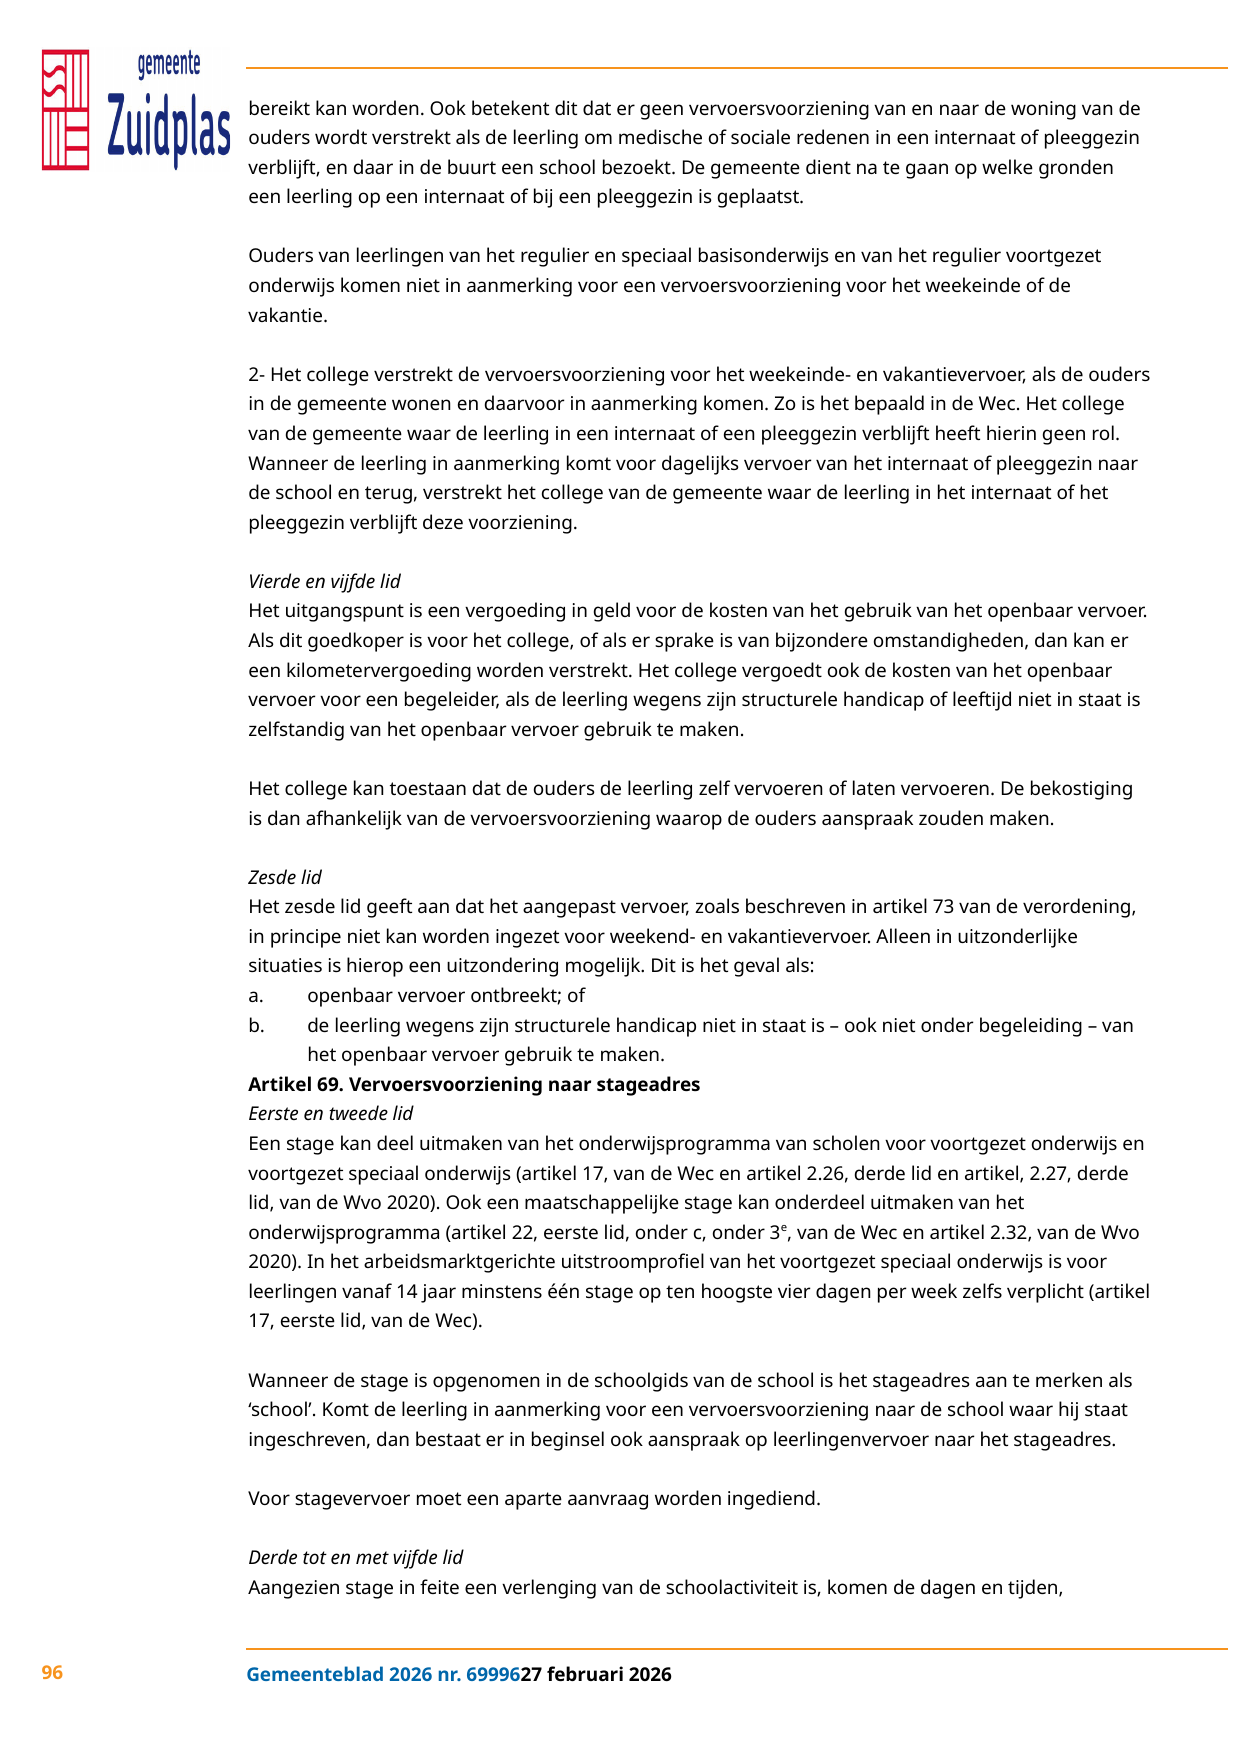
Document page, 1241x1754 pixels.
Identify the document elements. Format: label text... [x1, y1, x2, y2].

text Eerste en tweede lid [248, 1101, 1152, 1126]
text Derde tot en met vijfde lid [248, 1544, 1152, 1570]
text Het college kan toestaan dat de ouders de leerling zelf vervoeren of laten vervoeren. De bekostiging is dan afhankelijk van de vervoersvoorziening waarop de ouders aanspraak zouden maken. [248, 775, 1152, 831]
text bereikt kan worden. Ook betekent dit dat er geen vervoersvoorziening van en naar de woning van de ouders wordt verstrekt als de leerling om medische of sociale redenen in een internaat of pleeggezin verblijft, en daar in de buurt een school bezoekt. De gemeente dient na te gaan op welke gronden een leerling op een internaat of bij een pleeggezin is geplaatst. [248, 95, 1152, 209]
list de leerling wegens zijn structurele handicap niet in staat is – ook niet onder begeleiding – van het openbaar vervoer gebruik te maken. [248, 1012, 1152, 1067]
text Zesde lid [248, 864, 1152, 890]
text Het uitgangspunt is een vergoeding in geld voor de kosten van het gebruik van het openbaar vervoer. Als dit goedkoper is voor het college, of als er sprake is van bijzondere omstandigheden, dan kan er een kilometervergoeding worden verstrekt. Het college vergoedt ook de kosten van het openbaar vervoer voor een begeleider, als de leerling wegens zijn structurele handicap of leeftijd niet in staat is zelfstandig van het openbaar vervoer gebruik te maken. [248, 598, 1152, 742]
text Wanneer de stage is opgenomen in de schoolgids van de school is het stageadres aan te merken als ‘school’. Komt de leerling in aanmerking voor een vervoersvoorziening naar de school waar hij staat ingeschreven, dan bestaat er in beginsel ook aanspraak op leerlingenvervoer naar het stageadres. [248, 1367, 1152, 1452]
text Voor stagevervoer moet een aparte aanvraag worden ingediend. [248, 1485, 1152, 1511]
text 2- Het college verstrekt de vervoersvoorziening voor het weekeinde- en vakantievervoer, als de ouders in de gemeente wonen en daarvoor in aanmerking komen. Zo is het bepaald in de Wec. Het college van de gemeente waar de leerling in een internaat of een pleeggezin verblijft heeft hierin geen rol. Wanneer de leerling in aanmerking komt voor dagelijks vervoer van het internaat of pleeggezin naar de school en terug, verstrekt het college van de gemeente waar de leerling in het internaat of het pleeggezin verblijft deze voorziening. [248, 361, 1152, 535]
picture [41, 47, 231, 172]
text Artikel 69. Vervoersvoorziening naar stageadres [248, 1071, 1152, 1097]
text Vierde en vijfde lid [248, 568, 1152, 594]
text Ouders van leerlingen van het regulier en speciaal basisonderwijs en van het regulier voortgezet onderwijs komen niet in aanmerking voor een vervoersvoorziening voor het weekeinde of de vakantie. [248, 243, 1152, 328]
text Aangezien stage in feite een verlenging van de schoolactiviteit is, komen de dagen en tijden, [248, 1574, 1152, 1600]
text Een stage kan deel uitmaken van het onderwijsprogramma van scholen voor voortgezet onderwijs en voortgezet speciaal onderwijs (artikel 17, van de Wec en artikel 2.26, derde lid en artikel, 2.27, derde lid, van de Wvo 2020). Ook een maatschappelijke stage kan onderdeel uitmaken van het onderwijsprogramma (artikel 22, eerste lid, onder c, onder 3e, van de Wec en artikel 2.32, van de Wvo 2020). In het arbeidsmarktgerichte uitstroomprofiel van het voortgezet speciaal onderwijs is voor leerlingen vanaf 14 jaar minstens één stage op ten hoogste vier dagen per week zelfs verplicht (artikel 17, eerste lid, van de Wec). [248, 1130, 1152, 1333]
text Het zesde lid geeft aan dat het aangepast vervoer, zoals beschreven in artikel 73 van de verordening, in principe niet kan worden ingezet voor weekend- en vakantievervoer. Alleen in uitzonderlijke situaties is hierop een uitzondering mogelijk. Dit is het geval als: [248, 893, 1152, 978]
list openbaar vervoer ontbreekt; of [248, 982, 1152, 1008]
